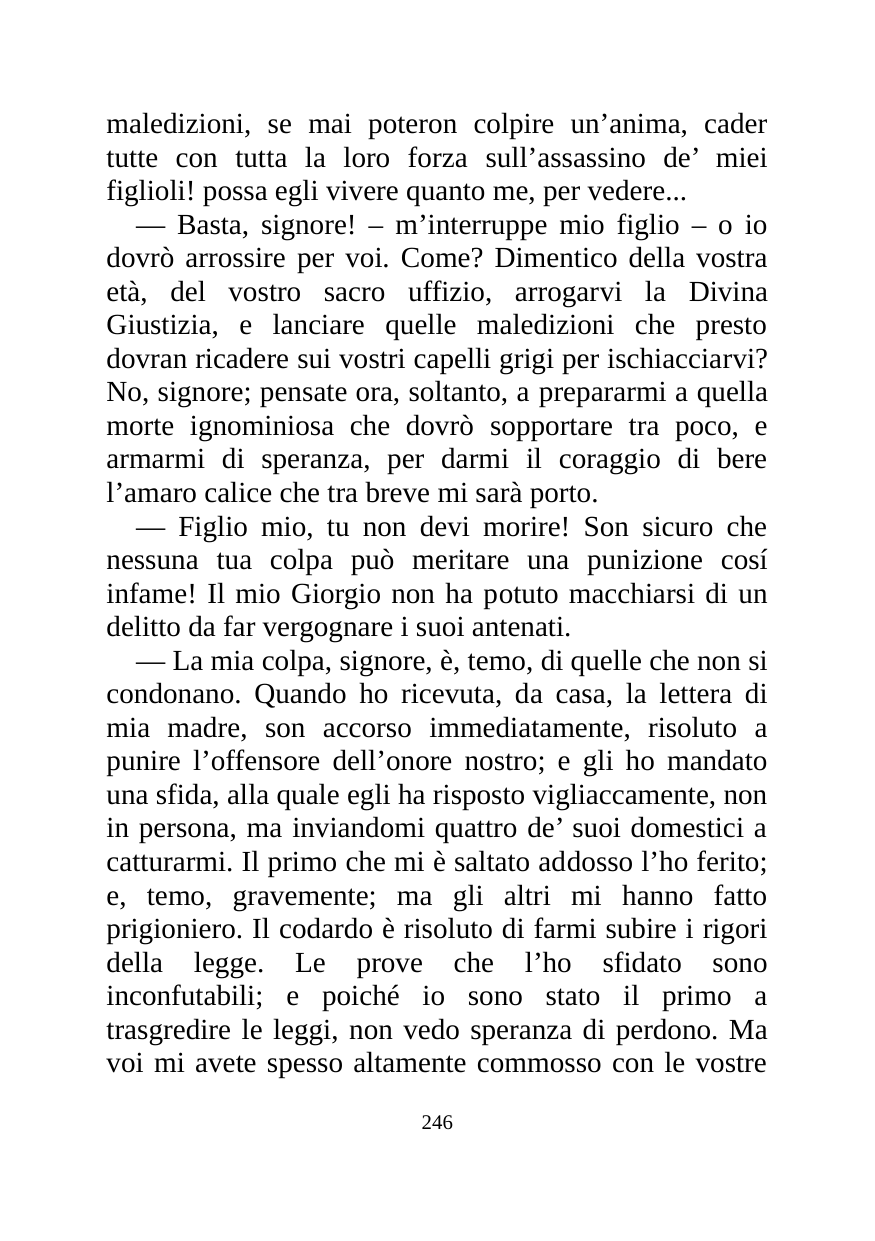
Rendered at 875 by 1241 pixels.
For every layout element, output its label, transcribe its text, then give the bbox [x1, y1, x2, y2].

text maledizioni, se mai poteron colpire un’anima, cader tutte con tutta la loro forza sull’assassino de’ miei figlioli! possa egli vivere quanto me, per vedere... [106, 106, 768, 207]
text — Basta, signore! ‒ m’interruppe mio figlio ‒ o io dovrò arrossire per voi. Come? Dimentico della vostra età, del vostro sacro uffizio, arrogarvi la Divina Giustizia, e lanciare quelle maledizioni che presto dovran ricadere sui vostri capelli grigi per ischiacciarvi? No, signore; pensate ora, soltanto, a prepararmi a quella morte ignominiosa che dovrò sopportare tra poco, e armarmi di speranza, per darmi il coraggio di bere l’amaro calice che tra breve mi sarà porto. [106, 207, 768, 509]
text — Figlio mio, tu non devi morire! Son sicuro che nessuna tua colpa può meritare una punizione cosí infame! Il mio Giorgio non ha potuto macchiarsi di un delitto da far vergognare i suoi antenati. [106, 509, 768, 643]
text — La mia colpa, signore, è, temo, di quelle che non si condonano. Quando ho ricevuta, da casa, la lettera di mia madre, son accorso immediatamente, risoluto a punire l’offensore dell’onore nostro; e gli ho mandato una sfida, alla quale egli ha risposto vigliaccamente, non in persona, ma inviandomi quattro de’ suoi domestici a catturarmi. Il primo che mi è saltato addosso l’ho ferito; e, temo, gravemente; ma gli altri mi hanno fatto prigioniero. Il codardo è risoluto di farmi subire i rigori della legge. Le prove che l’ho sfidato sono inconfutabili; e poiché io sono stato il primo a trasgredire le leggi, non vedo speranza di perdono. Ma voi mi avete spesso altamente commosso con le vostre [106, 643, 768, 1079]
